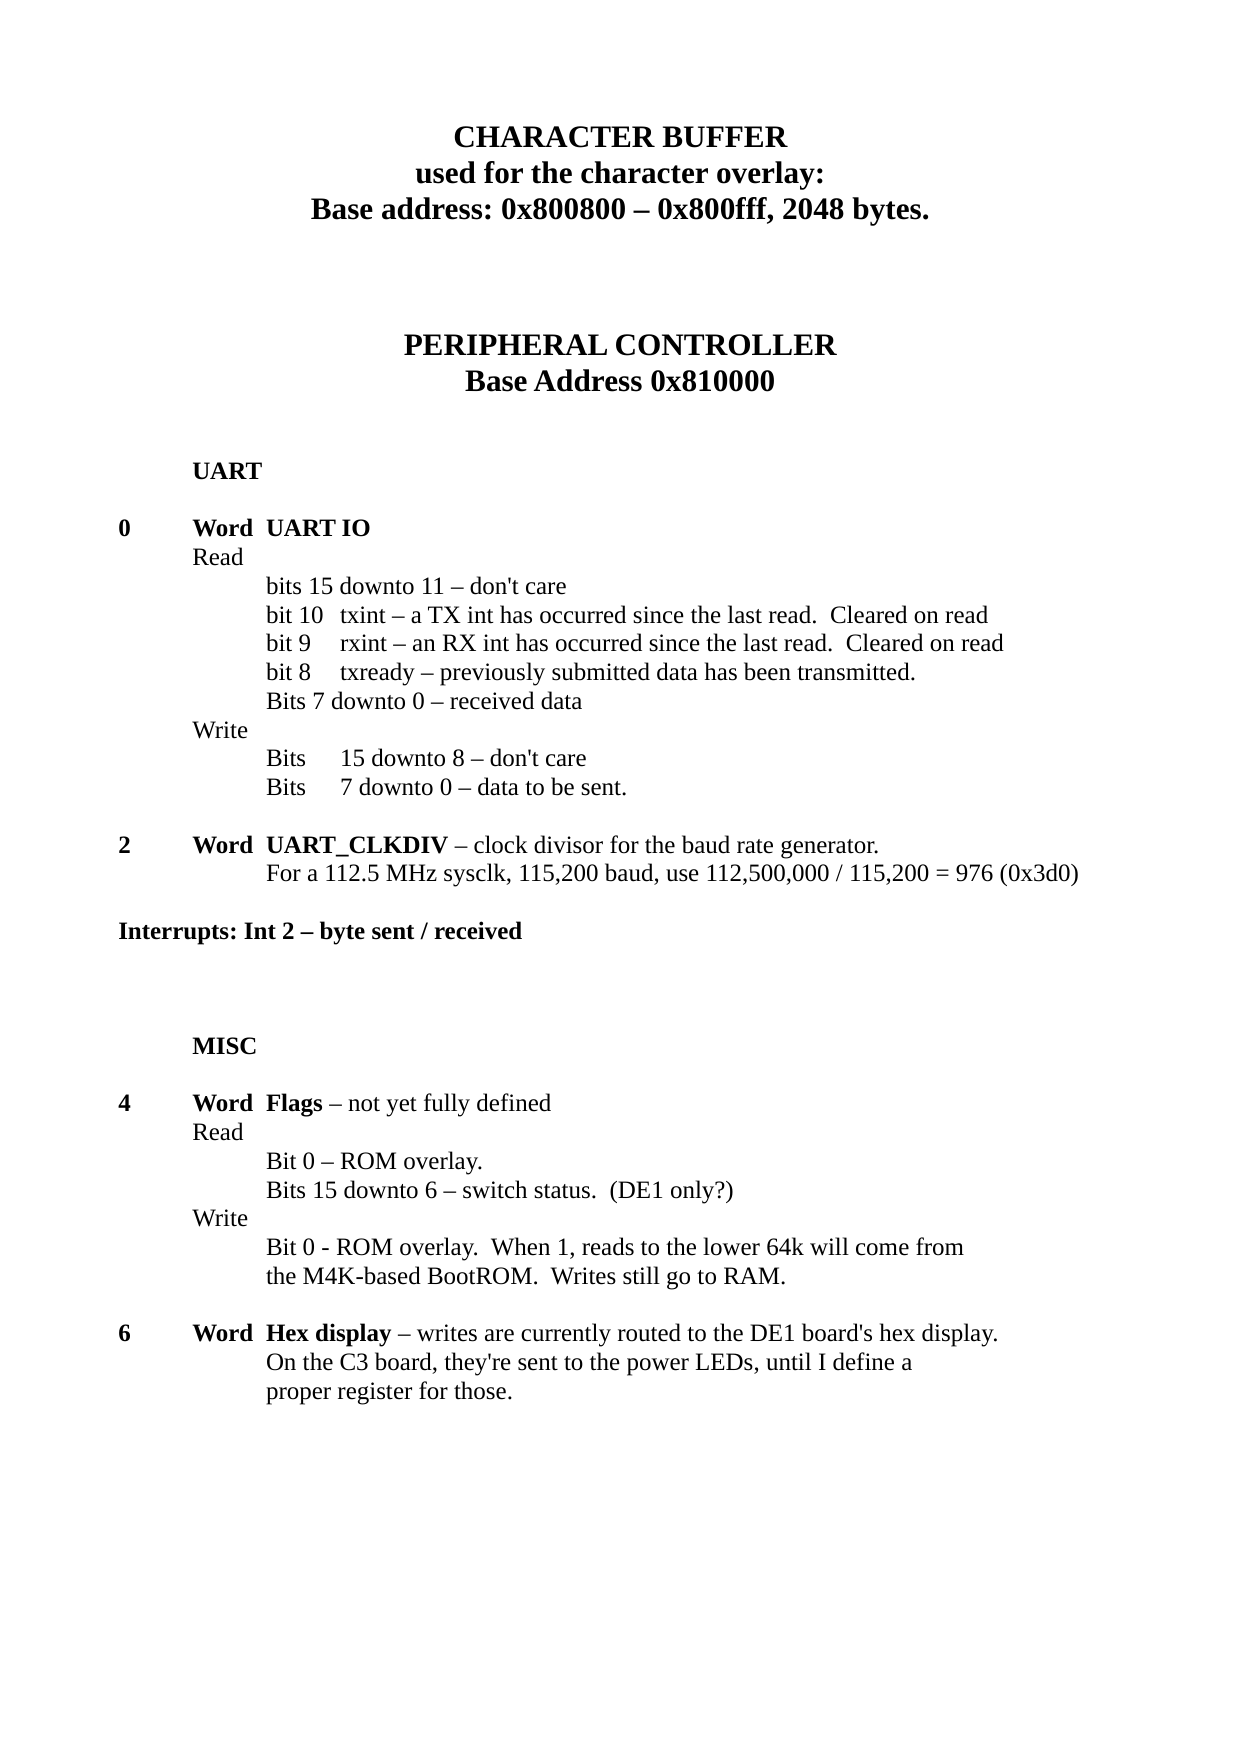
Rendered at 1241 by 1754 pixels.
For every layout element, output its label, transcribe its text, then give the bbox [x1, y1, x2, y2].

text 2 Word UART_CLKDIV – clock divisor for the baud rate generator. [118, 830, 1122, 858]
text Read [118, 542, 1122, 571]
text Write [118, 715, 1122, 743]
text Bit 0 – ROM overlay. [118, 1146, 1122, 1175]
text PERIPHERAL CONTROLLER [118, 327, 1122, 362]
text Bits 15 downto 8 – don't care [118, 743, 1122, 772]
text Base address: 0x800800 – 0x800fff, 2048 bytes. [118, 190, 1122, 226]
text proper register for those. [118, 1376, 1122, 1405]
text the M4K-based BootROM. Writes still go to RAM. [118, 1261, 1122, 1290]
text Bits 7 downto 0 – received data [118, 686, 1122, 715]
text MISC [118, 1031, 1122, 1060]
text 6 Word Hex display – writes are currently routed to the DE1 board's hex display. [118, 1318, 1122, 1347]
text 0 Word UART IO [118, 513, 1122, 542]
text bit 9 rxint – an RX int has occurred since the last read. Cleared on read [118, 628, 1122, 657]
text On the C3 board, they're sent to the power LEDs, until I define a [118, 1347, 1122, 1376]
text bits 15 downto 11 – don't care [118, 571, 1122, 600]
text Interrupts: Int 2 – byte sent / received [118, 916, 1122, 945]
text used for the character overlay: [118, 154, 1122, 190]
text Read [118, 1117, 1122, 1146]
text bit 8 txready – previously submitted data has been transmitted. [118, 657, 1122, 686]
text Write [118, 1203, 1122, 1232]
text Bit 0 - ROM overlay. When 1, reads to the lower 64k will come from [118, 1232, 1122, 1261]
text bit 10 txint – a TX int has occurred since the last read. Cleared on read [118, 600, 1122, 628]
text Bits 15 downto 6 – switch status. (DE1 only?) [118, 1175, 1122, 1203]
text 4 Word Flags – not yet fully defined [118, 1088, 1122, 1117]
text Base Address 0x810000 [118, 362, 1122, 398]
text Bits 7 downto 0 – data to be sent. [118, 772, 1122, 801]
text CHARACTER BUFFER [118, 118, 1122, 154]
text For a 112.5 MHz sysclk, 115,200 baud, use 112,500,000 / 115,200 = 976 (0x3d0) [118, 858, 1122, 887]
text UART [118, 456, 1122, 485]
